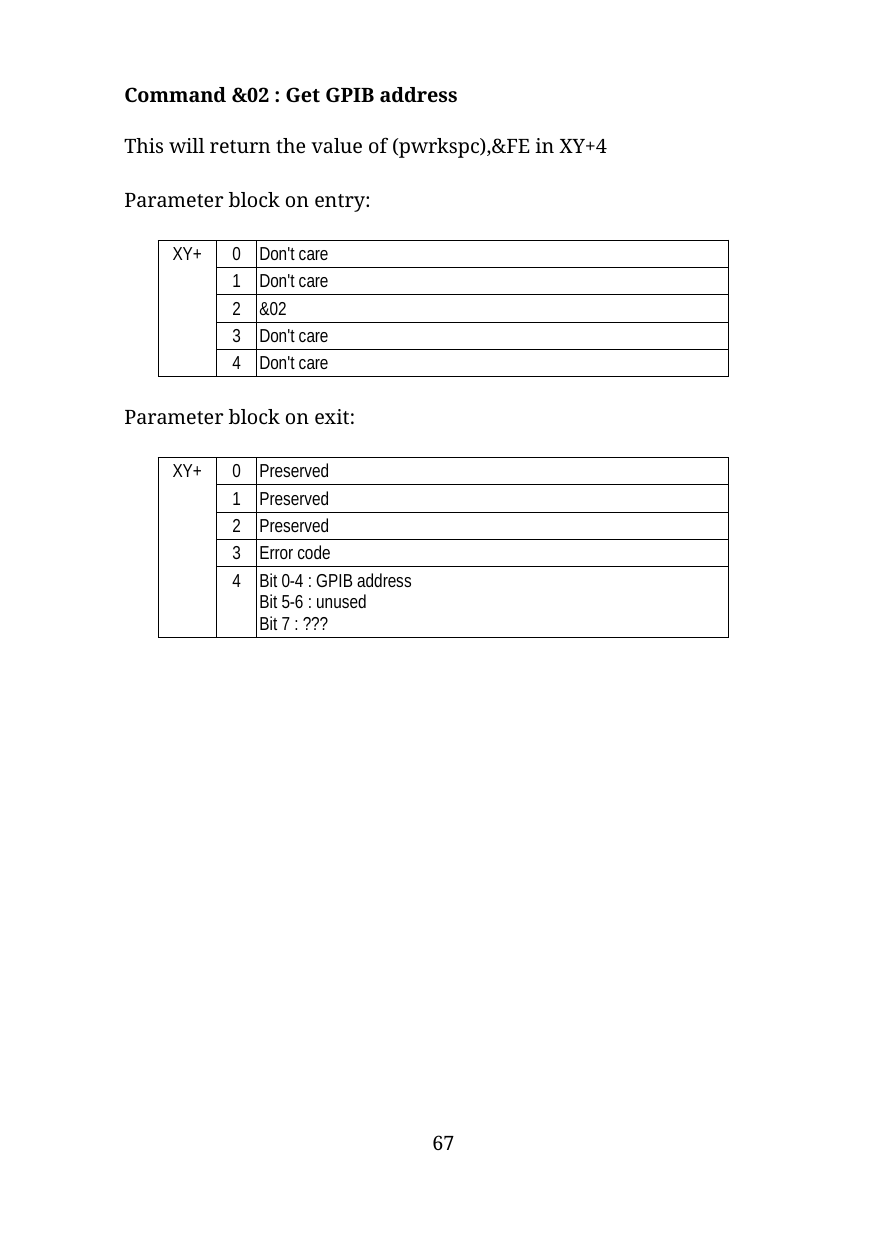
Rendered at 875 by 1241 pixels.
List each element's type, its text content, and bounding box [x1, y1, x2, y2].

table_cell Don't care [257, 268, 728, 294]
table_header Preserved [257, 458, 728, 484]
table_header XY+ [159, 241, 216, 376]
table_cell 3 [217, 323, 256, 349]
table_cell Preserved [257, 513, 728, 539]
table_cell 4 [217, 567, 256, 637]
table_header 0 [217, 458, 256, 484]
text Parameter block on entry: [124, 186, 762, 213]
table_cell 2 [217, 295, 256, 322]
table_cell Error code [257, 540, 728, 566]
table_cell Bit 0-4 : GPIB address Bit 5-6 : unused Bit 7 : ??? [257, 567, 728, 637]
table_cell &02 [257, 295, 728, 322]
table_header XY+ [159, 458, 216, 637]
table_cell 4 [217, 350, 256, 376]
table_cell 3 [217, 540, 256, 566]
table_header 0 [217, 241, 256, 267]
table_cell 1 [217, 485, 256, 512]
subtitle Command &02 : Get GPIB address [124, 81, 762, 108]
text Parameter block on exit: [124, 403, 762, 430]
table_cell Preserved [257, 485, 728, 512]
text This will return the value of (pwrkspc),&FE in XY+4 [124, 132, 762, 159]
table_header Don't care [257, 241, 728, 267]
table_cell Don't care [257, 323, 728, 349]
table_cell Don't care [257, 350, 728, 376]
table_cell 1 [217, 268, 256, 294]
table_cell 2 [217, 513, 256, 539]
